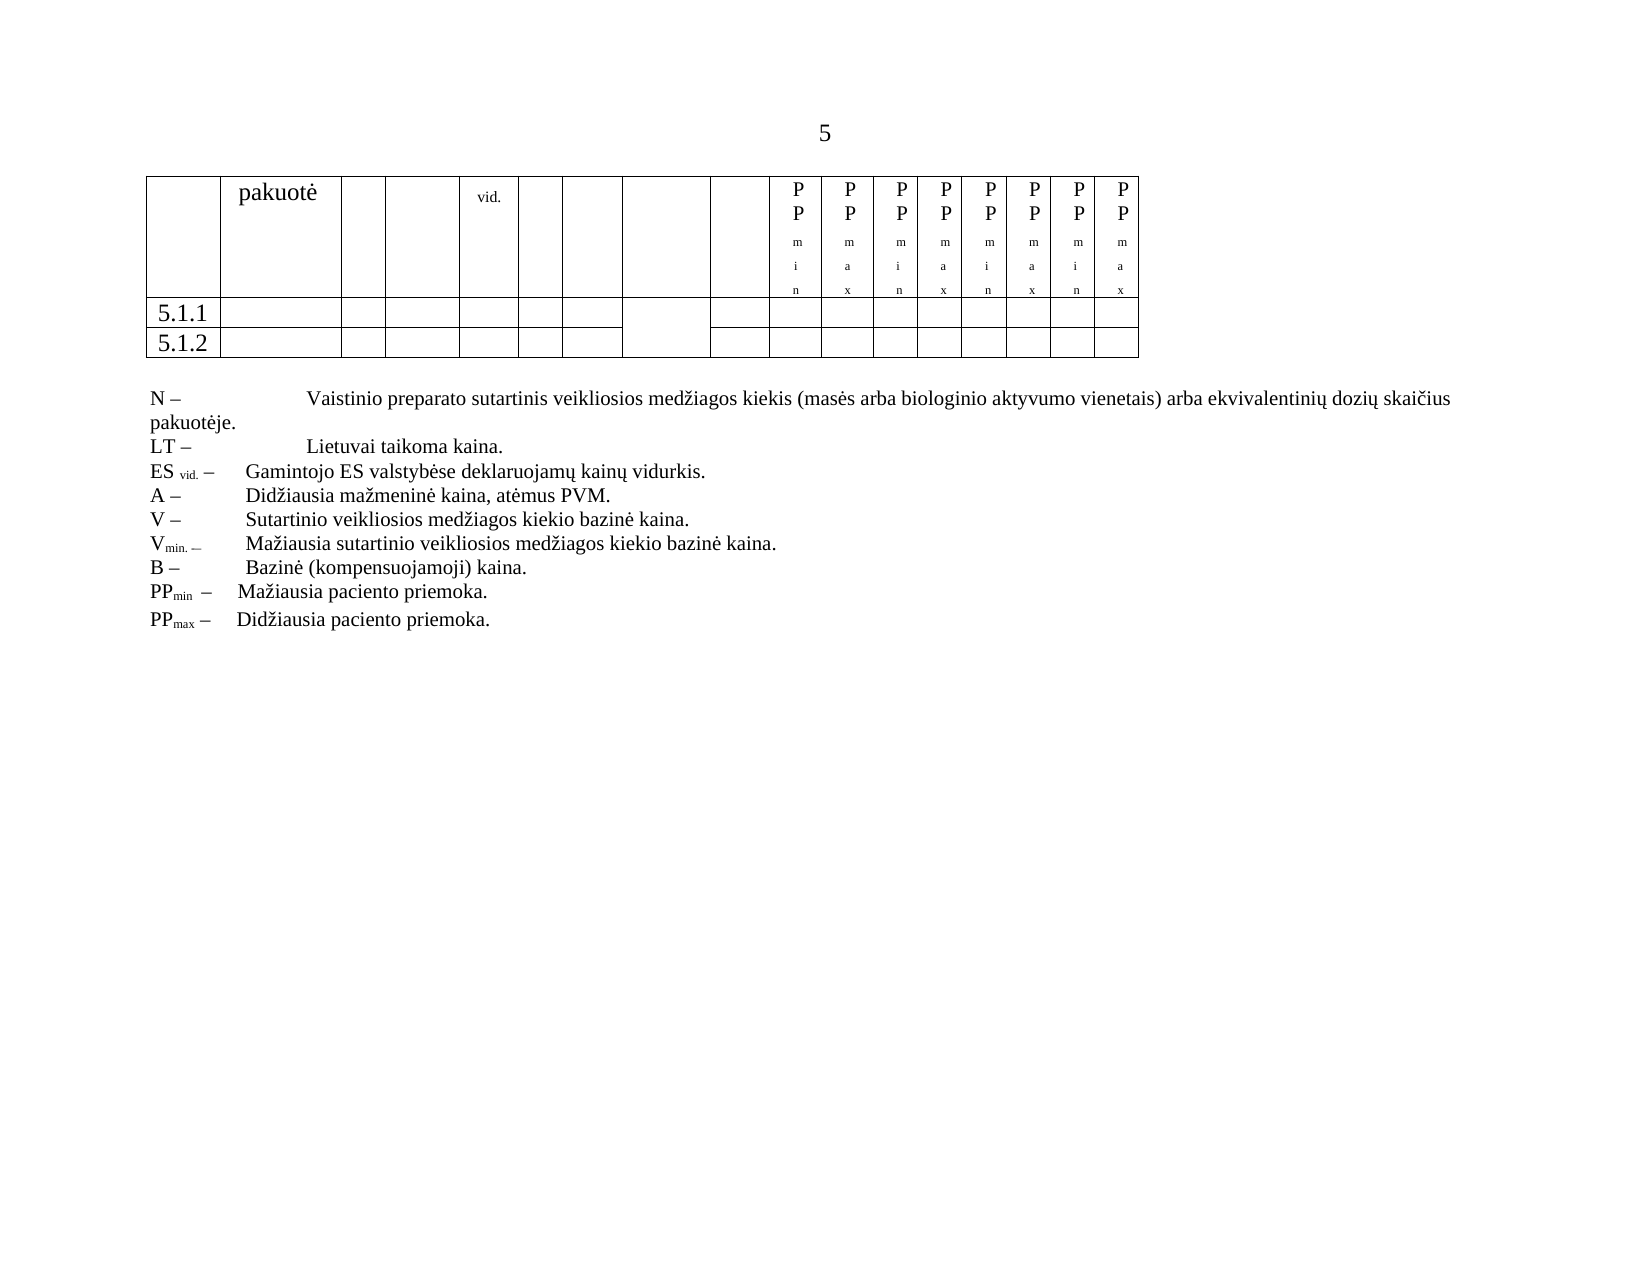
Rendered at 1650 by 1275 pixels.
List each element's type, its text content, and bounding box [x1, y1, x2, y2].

table_cell [962, 328, 1006, 357]
table_cell [1051, 298, 1094, 327]
table_cell [1095, 328, 1138, 357]
text PPmax – Didžiausia paciento priemoka. [150, 603, 1500, 632]
text B – Bazinė (kompensuojamoji) kaina. [150, 555, 1500, 579]
table_cell [342, 298, 385, 327]
table_cell [221, 298, 341, 327]
table_cell PPmin [770, 177, 821, 297]
table_cell PPmin [962, 177, 1006, 297]
table_cell PPmin [1051, 177, 1094, 297]
table_cell [711, 177, 769, 297]
table_cell [519, 328, 562, 357]
table_cell [822, 298, 873, 327]
text A – Didžiausia mažmeninė kaina, atėmus PVM. [150, 483, 1500, 507]
table_cell [770, 298, 821, 327]
table_cell [770, 328, 821, 357]
table_cell [460, 298, 518, 327]
table_cell [386, 177, 459, 297]
table_cell [918, 298, 961, 327]
table_cell [962, 298, 1006, 327]
table_cell PPmax [1007, 177, 1050, 297]
table_cell [874, 298, 917, 327]
table_cell [519, 298, 562, 327]
table_cell [563, 177, 622, 297]
table_cell [563, 328, 622, 357]
table_cell [563, 298, 622, 327]
table_cell [1007, 298, 1050, 327]
table_cell [519, 177, 562, 297]
text N – Vaistinio preparato sutartinis veikliosios medžiagos kiekis (masės arba biologinio aktyvumo vienetais) arba ekvivalentinių dozių skaičius pakuotėje. [150, 386, 1500, 434]
table_cell [918, 328, 961, 357]
text PPmin – Mažiausia paciento priemoka. [150, 579, 1500, 603]
table_cell [386, 328, 459, 357]
table_cell [711, 328, 769, 357]
table_cell [342, 328, 385, 357]
text Vmin. -– Mažiausia sutartinio veikliosios medžiagos kiekio bazinė kaina. [150, 531, 1500, 555]
table_cell [822, 328, 873, 357]
text ES vid. – Gamintojo ES valstybėse deklaruojamų kainų vidurkis. [150, 458, 1500, 483]
table_cell 5.1.1 [147, 298, 220, 327]
table_cell [1051, 328, 1094, 357]
table_header [342, 177, 385, 297]
table_cell PPmax [918, 177, 961, 297]
table_cell [623, 177, 710, 297]
table_cell [221, 328, 341, 357]
table_cell [874, 328, 917, 357]
table_cell [1007, 328, 1050, 357]
table_cell vid. [460, 177, 518, 297]
table_cell 5.1.2 [147, 328, 220, 357]
table_cell PPmax [822, 177, 873, 297]
table_header pakuotė [221, 177, 341, 297]
table_cell [711, 298, 769, 327]
table_cell [1095, 298, 1138, 327]
table_cell PPmin [874, 177, 917, 297]
text V – Sutartinio veikliosios medžiagos kiekio bazinė kaina. [150, 507, 1500, 531]
table_cell [386, 298, 459, 327]
table_cell [460, 328, 518, 357]
text LT – Lietuvai taikoma kaina. [150, 434, 1500, 458]
table_cell [623, 298, 710, 357]
table_cell PPmax [1095, 177, 1138, 297]
table_header [147, 177, 220, 297]
